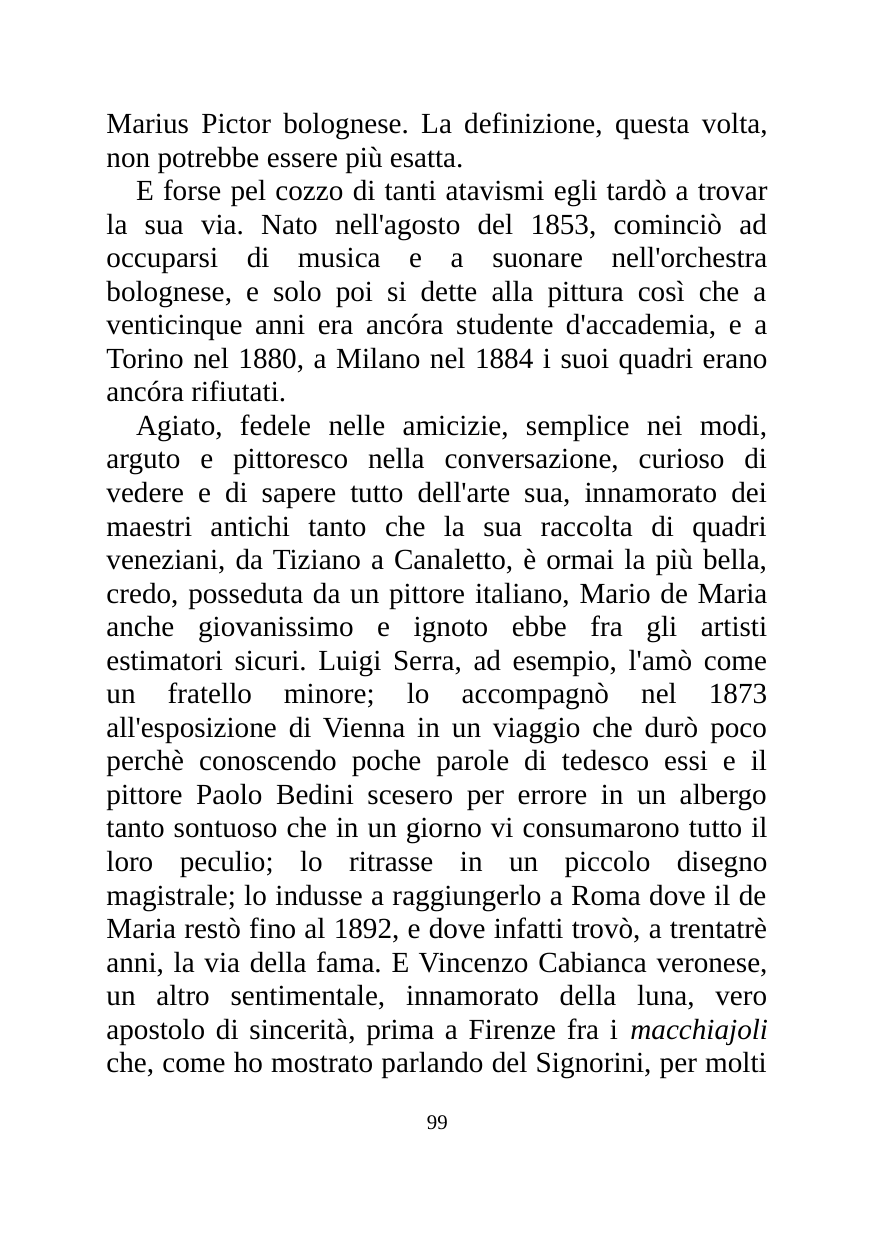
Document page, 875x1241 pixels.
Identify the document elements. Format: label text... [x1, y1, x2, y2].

text E forse pel cozzo di tanti atavismi egli tardò a trovar la sua via. Nato nell'agosto del 1853, cominciò ad occuparsi di musica e a suonare nell'orchestra bolognese, e solo poi si dette alla pittura così che a venticinque anni era ancóra studente d'accademia, e a Torino nel 1880, a Milano nel 1884 i suoi quadri erano ancóra rifiutati. [106, 173, 768, 408]
text Marius Pictor bolognese. La definizione, questa volta, non potrebbe essere più esatta. [106, 106, 768, 173]
text Agiato, fedele nelle amicizie, semplice nei modi, arguto e pittoresco nella conversazione, curioso di vedere e di sapere tutto dell'arte sua, innamorato dei maestri antichi tanto che la sua raccolta di quadri veneziani, da Tiziano a Canaletto, è ormai la più bella, credo, posseduta da un pittore italiano, Mario de Maria anche giovanissimo e ignoto ebbe fra gli artisti estimatori sicuri. Luigi Serra, ad esempio, l'amò come un fratello minore; lo accompagnò nel 1873 all'esposizione di Vienna in un viaggio che durò poco perchè conoscendo poche parole di tedesco essi e il pittore Paolo Bedini scesero per errore in un albergo tanto sontuoso che in un giorno vi consumarono tutto il loro peculio; lo ritrasse in un piccolo disegno magistrale; lo indusse a raggiungerlo a Roma dove il de Maria restò fino al 1892, e dove infatti trovò, a trentatrè anni, la via della fama. E Vincenzo Cabianca veronese, un altro sentimentale, innamorato della luna, vero apostolo di sincerità, prima a Firenze fra i macchiajoli che, come ho mostrato parlando del Signorini, per molti [106, 408, 768, 1079]
